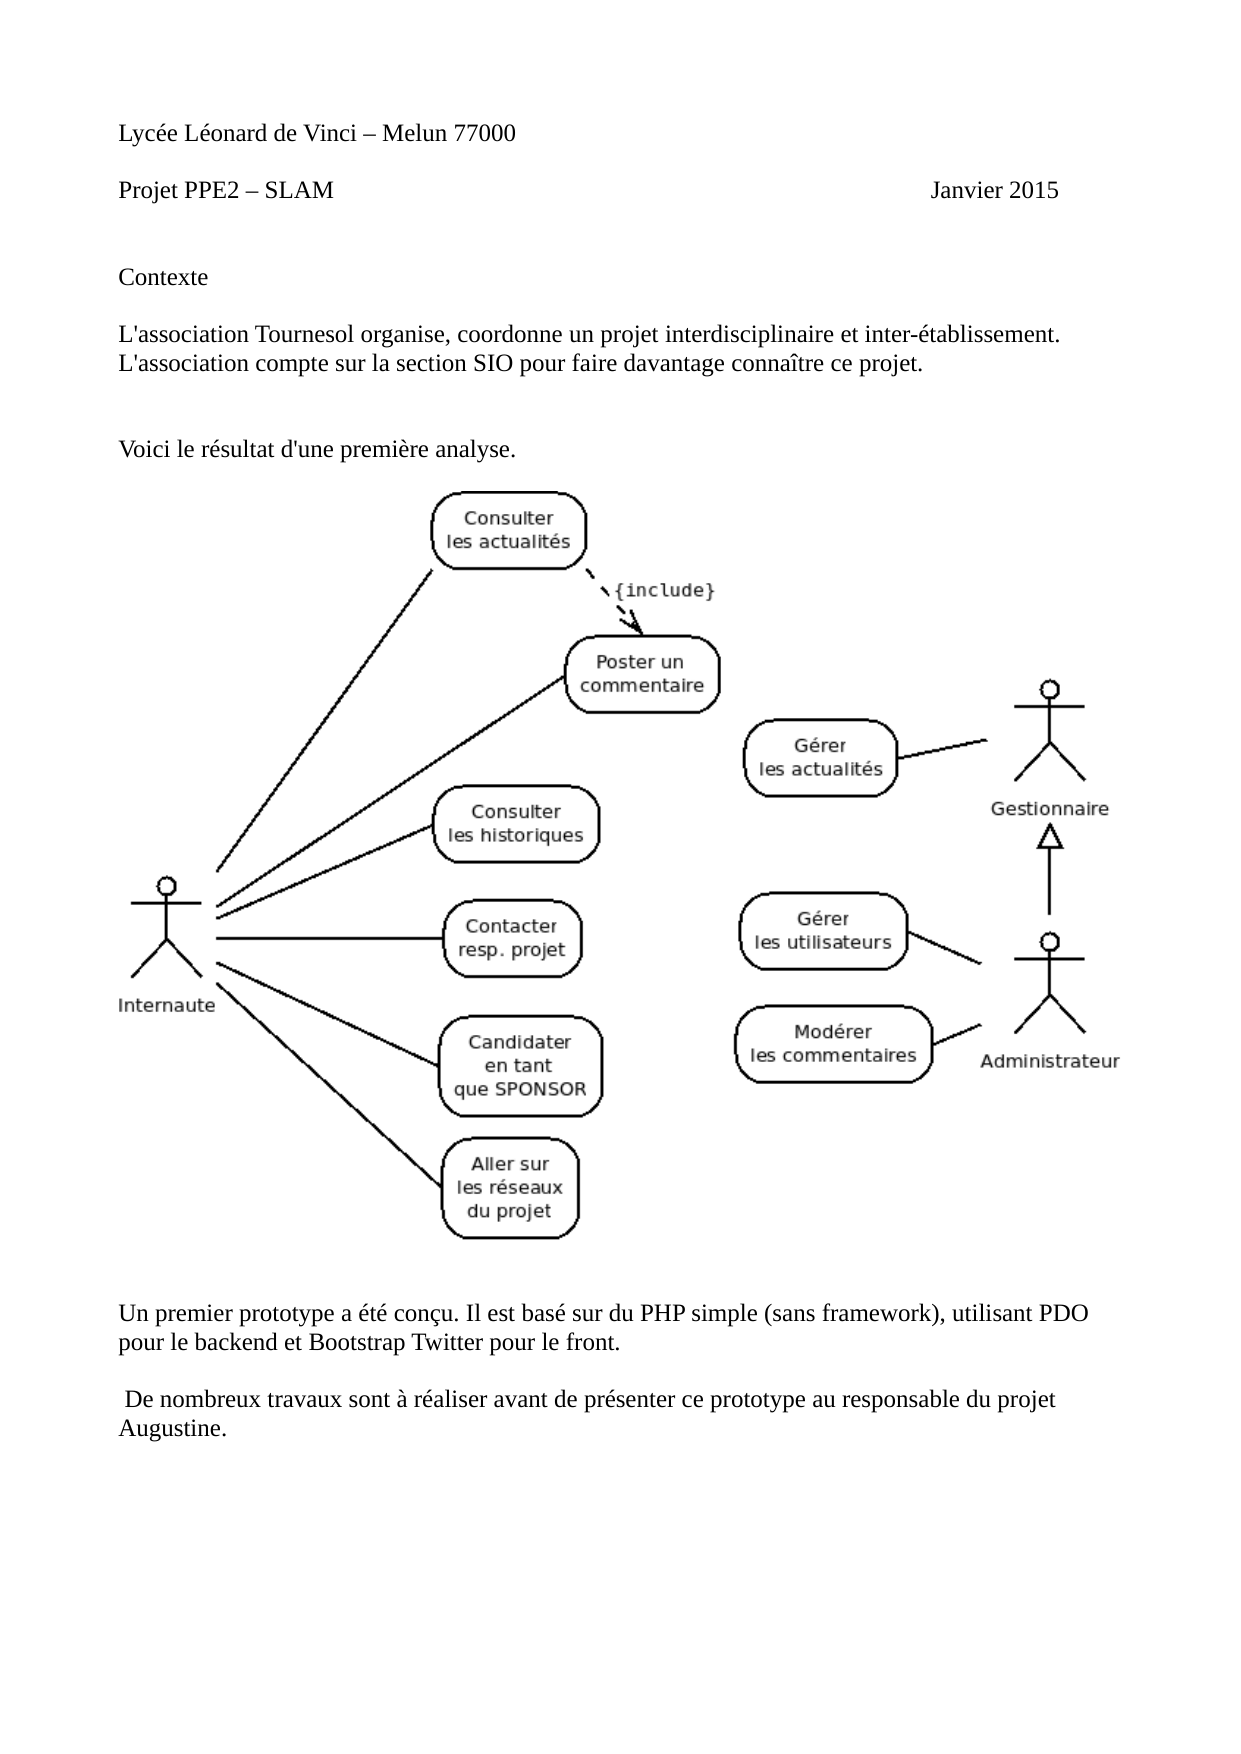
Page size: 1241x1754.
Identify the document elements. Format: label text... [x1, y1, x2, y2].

text Projet PPE2 – SLAM Janvier 2015 [118, 176, 1122, 204]
text L'association compte sur la section SIO pour faire davantage connaître ce projet. [118, 348, 1122, 377]
text De nombreux travaux sont à réaliser avant de présenter ce prototype au responsable du projet Augustine. [118, 1384, 1122, 1442]
text Contexte [118, 262, 1122, 291]
picture [118, 491, 1123, 1241]
text Lycée Léonard de Vinci – Melun 77000 [118, 118, 1122, 147]
text Voici le résultat d'une première analyse. [118, 434, 1122, 463]
text L'association Tournesol organise, coordonne un projet interdisciplinaire et inter-établissement. [118, 319, 1122, 348]
text Un premier prototype a été conçu. Il est basé sur du PHP simple (sans framework), utilisant PDO pour le backend et Bootstrap Twitter pour le front. [118, 1298, 1122, 1356]
